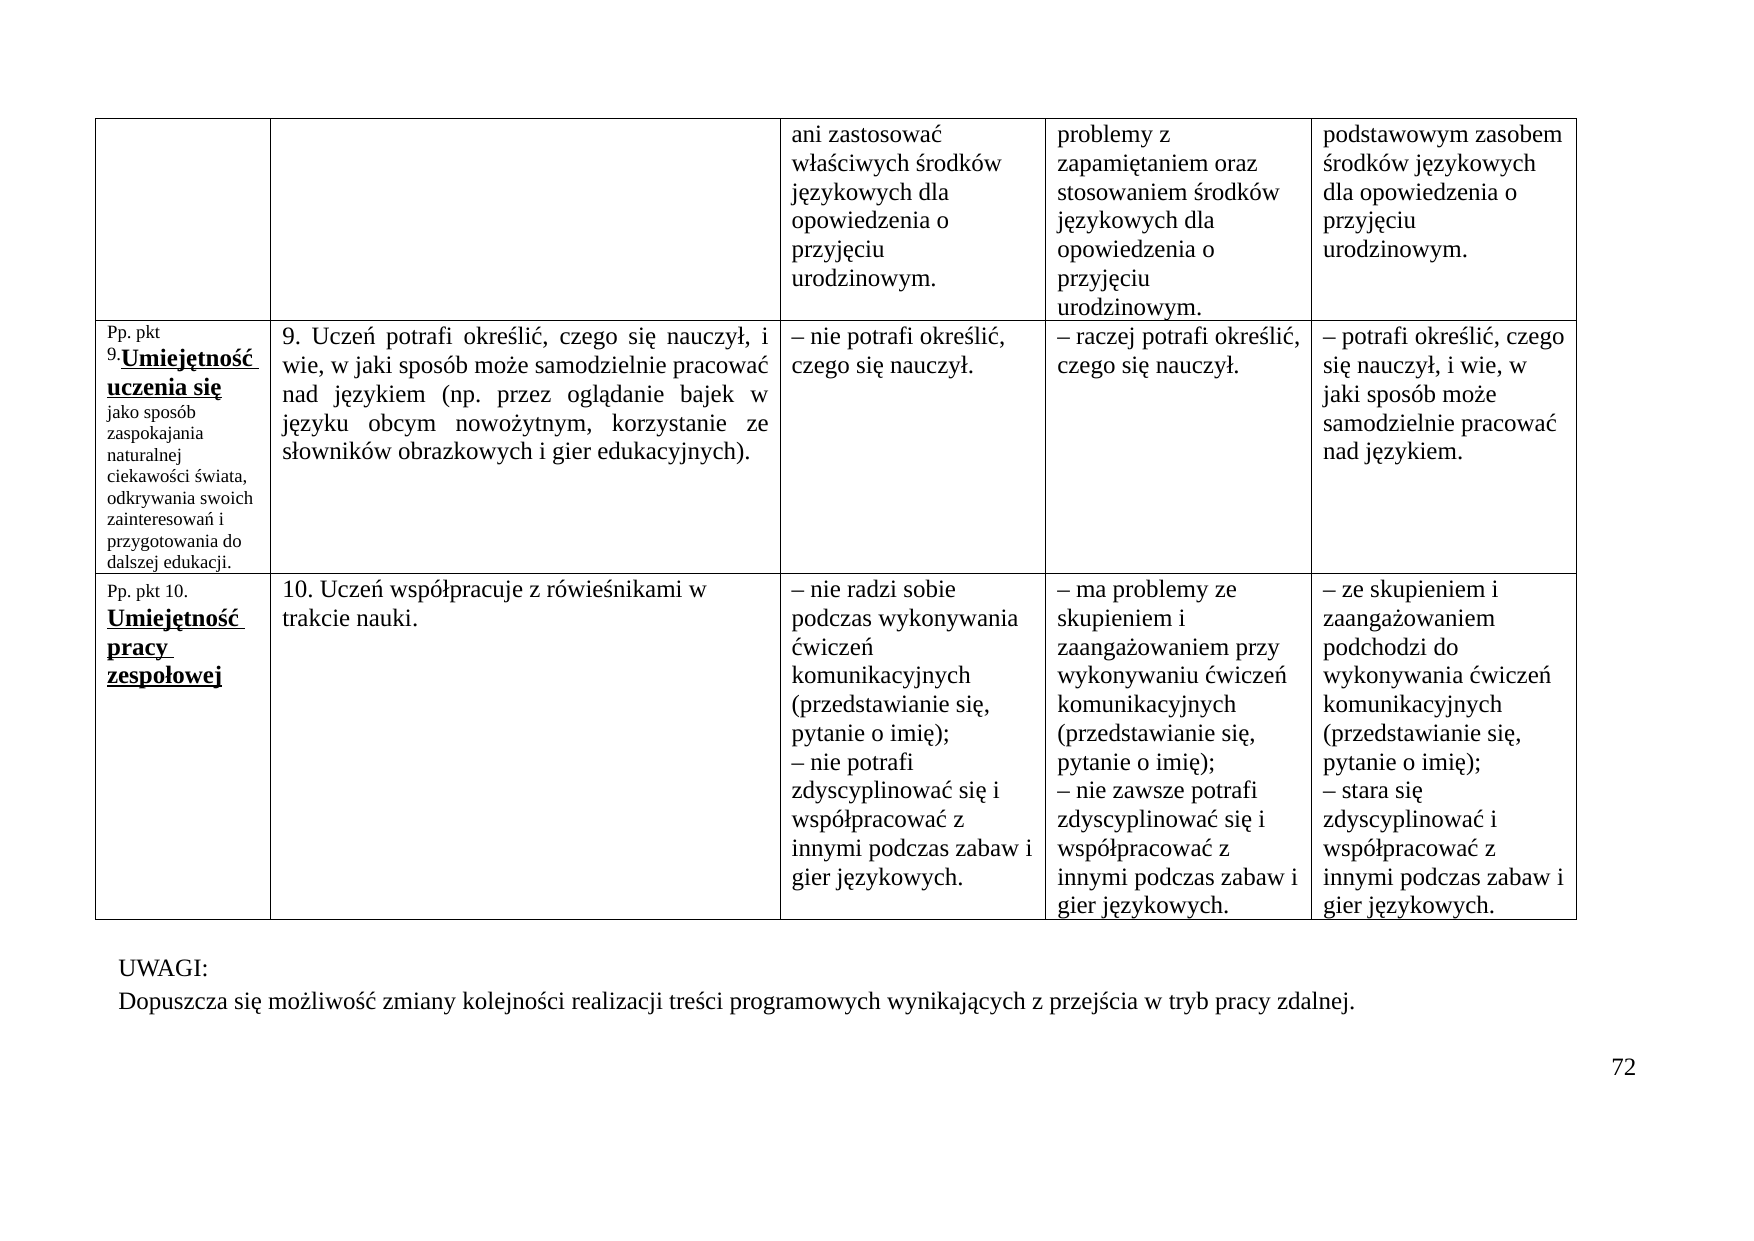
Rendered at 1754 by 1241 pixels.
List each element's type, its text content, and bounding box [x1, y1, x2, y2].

table_cell podstawowym zasobem środków językowych dla opowiedzenia o przyjęciu urodzinowym. [1312, 119, 1576, 320]
table_cell 9. Uczeń potrafi określić, czego się nauczył, i wie, w jaki sposób może samodzielnie pracować nad językiem (np. przez oglądanie bajek w języku obcym nowożytnym, korzystanie ze słowników obrazkowych i gier edukacyjnych). [271, 321, 780, 573]
text UWAGI: [118, 953, 1636, 982]
table_cell Pp. pkt 10. Umiejętność pracy zespołowej [96, 574, 270, 919]
table_cell 10. Uczeń współpracuje z rówieśnikami w trakcie nauki. [271, 574, 780, 919]
text 68 [118, 1052, 1636, 1081]
table_cell ani zastosować właściwych środków językowych dla opowiedzenia o przyjęciu urodzinowym. [781, 119, 1045, 320]
table_cell [271, 119, 780, 320]
table_cell – nie radzi sobie podczas wykonywania ćwiczeń komunikacyjnych (przedstawianie się, pytanie o imię); – nie potrafi zdyscyplinować się i współpracować z innymi podczas zabaw i gier językowych. [781, 574, 1045, 919]
table_cell [96, 119, 270, 320]
table_cell – raczej potrafi określić, czego się nauczył. [1046, 321, 1311, 573]
table_cell problemy z zapamiętaniem oraz stosowaniem środków językowych dla opowiedzenia o przyjęciu urodzinowym. [1046, 119, 1311, 320]
table_cell – ma problemy ze skupieniem i zaangażowaniem przy wykonywaniu ćwiczeń komunikacyjnych (przedstawianie się, pytanie o imię); – nie zawsze potrafi zdyscyplinować się i współpracować z innymi podczas zabaw i gier językowych. [1046, 574, 1311, 919]
table_cell Pp. pkt 9.Umiejętność uczenia się jako sposób zaspokajania naturalnej ciekawości świata, odkrywania swoich zainteresowań i przygotowania do dalszej edukacji. [96, 321, 270, 573]
table_cell – ze skupieniem i zaangażowaniem podchodzi do wykonywania ćwiczeń komunikacyjnych (przedstawianie się, pytanie o imię); – stara się zdyscyplinować i współpracować z innymi podczas zabaw i gier językowych. [1312, 574, 1576, 919]
table_cell – potrafi określić, czego się nauczył, i wie, w jaki sposób może samodzielnie pracować nad językiem. [1312, 321, 1576, 573]
table_cell – nie potrafi określić, czego się nauczył. [781, 321, 1045, 573]
text Dopuszcza się możliwość zmiany kolejności realizacji treści programowych wynikających z przejścia w tryb pracy zdalnej. [118, 986, 1636, 1015]
